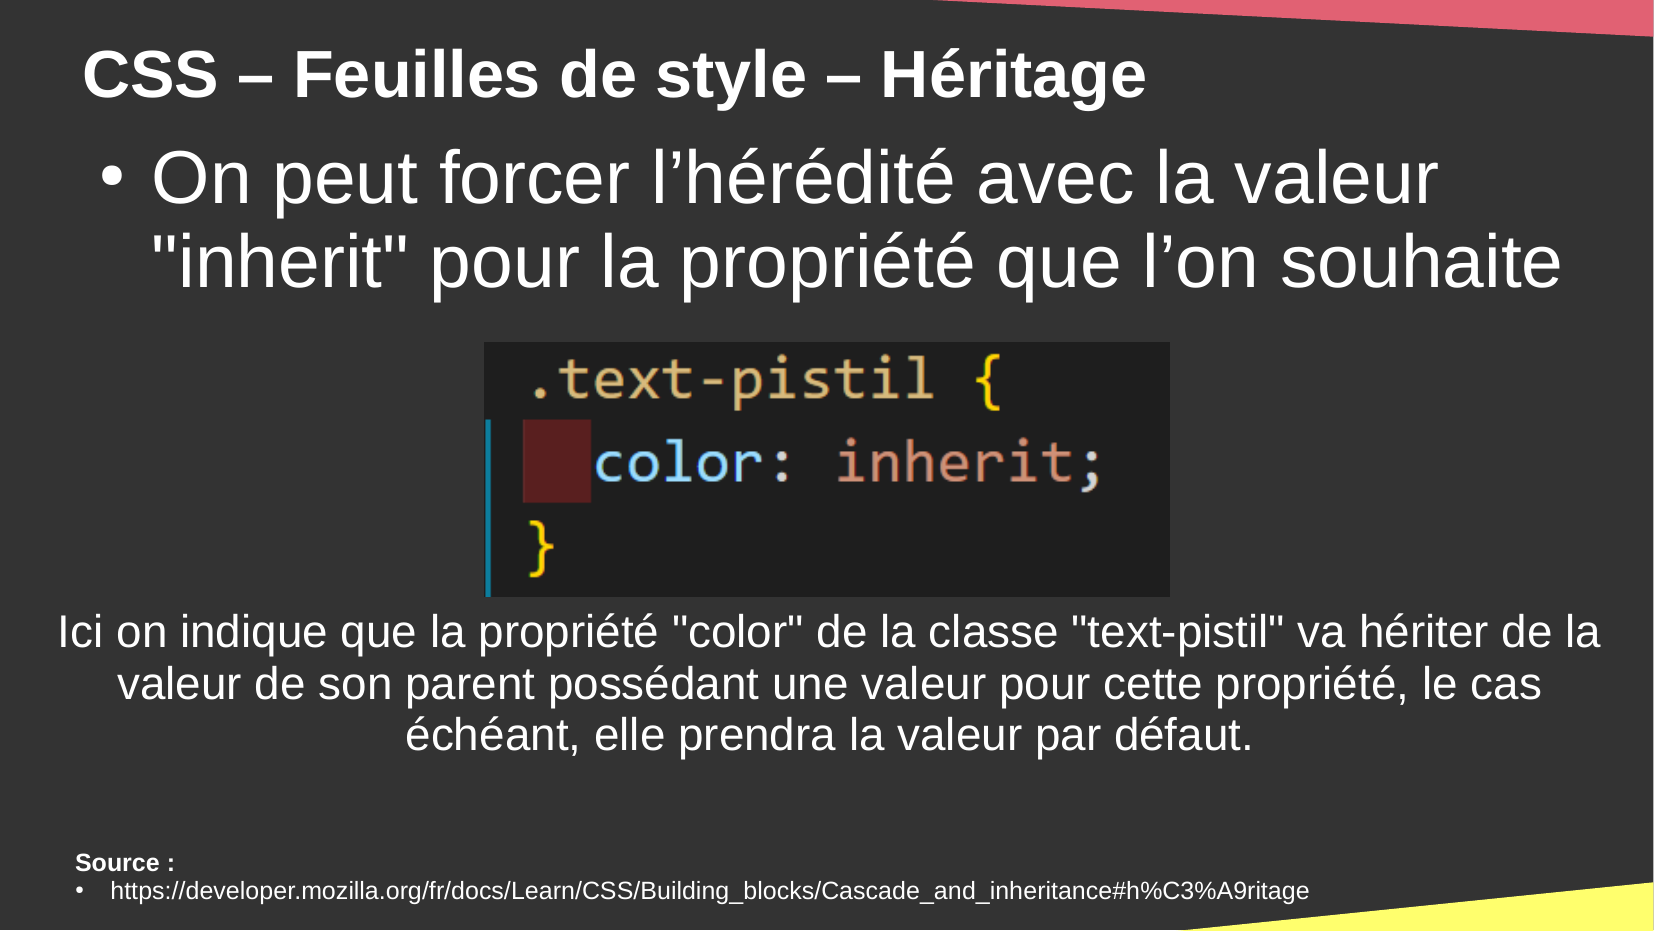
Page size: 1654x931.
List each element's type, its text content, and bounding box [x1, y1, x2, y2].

text_box [1175, 882, 1654, 931]
picture [484, 342, 1170, 597]
list On peut forcer l’hérédité avec la valeur "inherit" pour la propriété que l’on souhaite [80, 135, 1605, 319]
text_box Ici on indique que la propriété "color" de la classe "text-pistil" va hériter de la valeur de son parent possédant une valeur pour cette propriété, le cas échéant, elle prendra la valeur par défaut. [35, 599, 1625, 768]
text_box [933, 0, 1654, 37]
title CSS – Feuilles de style – Héritage [82, 37, 1571, 122]
text_box Source : https://developer.mozilla.org/fr/docs/Learn/CSS/Building_blocks/Cascade_and_inheritance#h%C3%A9ritage [60, 841, 1546, 913]
